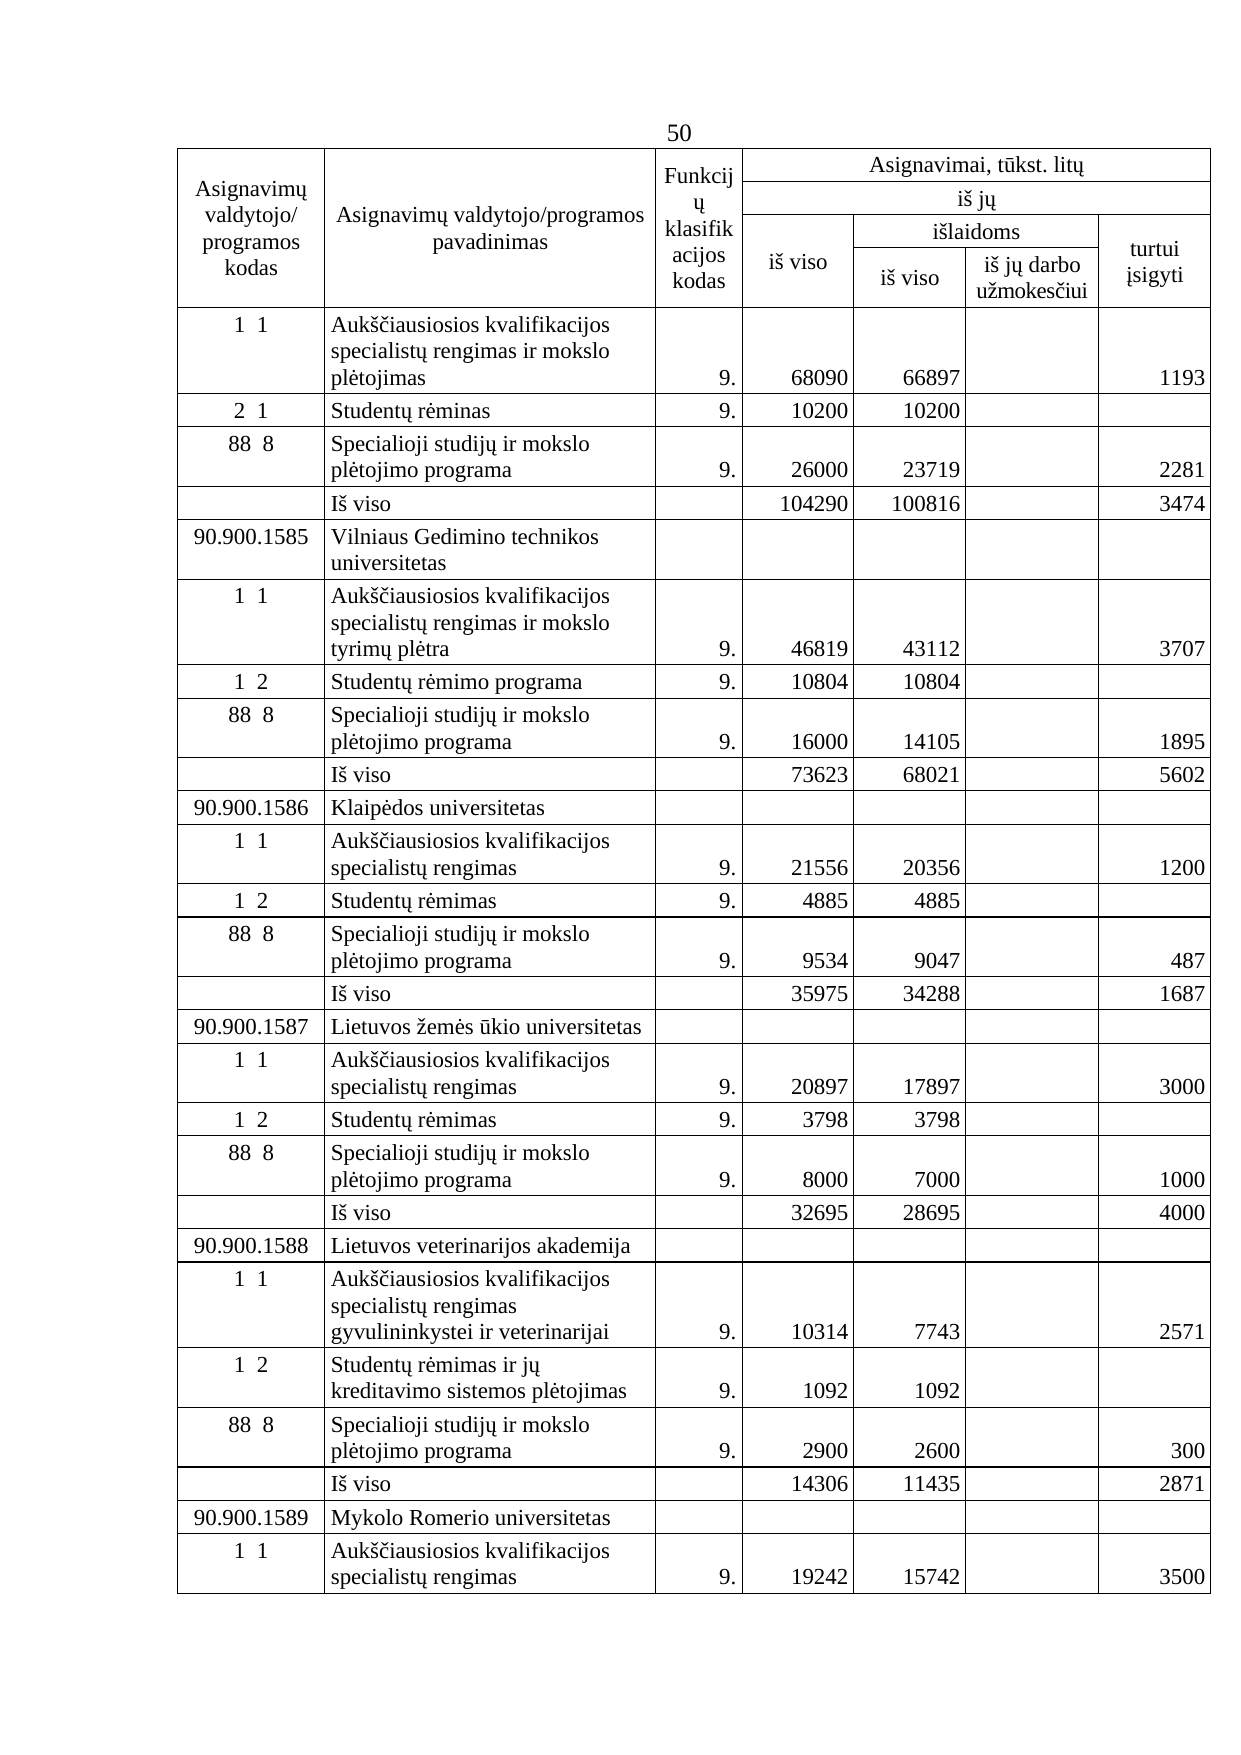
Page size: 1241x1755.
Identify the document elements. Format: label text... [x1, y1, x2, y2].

table_cell [854, 520, 965, 578]
table_cell 2571 [1099, 1263, 1210, 1347]
table_cell 90.900.1589 [178, 1501, 324, 1533]
table_cell [966, 1196, 1098, 1228]
table_cell [656, 1229, 742, 1261]
table_cell Iš viso [325, 1196, 655, 1228]
table_cell 9. [656, 580, 742, 664]
table_cell [854, 1229, 965, 1261]
table_cell [966, 1263, 1098, 1347]
table_cell 1 1 [178, 1044, 324, 1102]
table_cell Iš viso [325, 487, 655, 519]
table_cell [966, 580, 1098, 664]
table_cell [743, 1010, 853, 1042]
table_cell 1 1 [178, 1263, 324, 1347]
table_cell [966, 1534, 1098, 1592]
table_cell 2900 [743, 1408, 853, 1466]
table_cell 9. [656, 1263, 742, 1347]
table_cell 9. [656, 394, 742, 426]
table_cell [1099, 1103, 1210, 1135]
table_cell 10200 [854, 394, 965, 426]
table_cell [743, 1229, 853, 1261]
table_cell 73623 [743, 758, 853, 790]
table_cell 8000 [743, 1136, 853, 1195]
table_cell 9. [656, 825, 742, 883]
table_cell 1 2 [178, 1103, 324, 1135]
table_cell [966, 791, 1098, 824]
table_cell [656, 1468, 742, 1500]
table_cell 20356 [854, 825, 965, 883]
table_cell 3000 [1099, 1044, 1210, 1102]
table_cell Mykolo Romerio universitetas [325, 1501, 655, 1533]
table_cell 68021 [854, 758, 965, 790]
table_cell 4000 [1099, 1196, 1210, 1228]
table_cell iš jų [743, 182, 1210, 214]
table_cell [966, 394, 1098, 426]
table_cell [1099, 394, 1210, 426]
table_cell 10314 [743, 1263, 853, 1347]
table_cell [966, 1044, 1098, 1102]
table_cell 1 2 [178, 884, 324, 916]
table_cell 19242 [743, 1534, 853, 1592]
table_cell [656, 791, 742, 824]
table_cell Aukščiausiosios kvalifikacijos specialistų rengimas [325, 1534, 655, 1592]
table_cell 1 1 [178, 1534, 324, 1592]
table_cell [966, 1468, 1098, 1500]
table_cell 9. [656, 1136, 742, 1195]
table_cell 90.900.1587 [178, 1010, 324, 1042]
table_cell Studentų rėminas [325, 394, 655, 426]
table_cell [966, 918, 1098, 976]
table_cell 9. [656, 1348, 742, 1407]
table_cell 1092 [854, 1348, 965, 1407]
table_cell 66897 [854, 308, 965, 393]
table_cell iš jų darbo užmokesčiui [966, 248, 1098, 307]
table_cell 16000 [743, 699, 853, 757]
table_cell 10804 [743, 665, 853, 698]
table_cell [1099, 665, 1210, 698]
table_cell 32695 [743, 1196, 853, 1228]
table_cell Aukščiausiosios kvalifikacijos specialistų rengimas gyvulininkystei ir veterinarijai [325, 1263, 655, 1347]
table_cell [743, 791, 853, 824]
table_cell 20897 [743, 1044, 853, 1102]
table_cell [178, 1468, 324, 1500]
table_cell [854, 1501, 965, 1533]
table_cell [743, 1501, 853, 1533]
table_cell [656, 1010, 742, 1042]
table_cell 90.900.1586 [178, 791, 324, 824]
table_cell Lietuvos žemės ūkio universitetas [325, 1010, 655, 1042]
table_cell 10200 [743, 394, 853, 426]
table_cell Specialioji studijų ir mokslo plėtojimo programa [325, 427, 655, 486]
table_cell 43112 [854, 580, 965, 664]
table_cell [966, 427, 1098, 486]
table_cell Iš viso [325, 1468, 655, 1500]
table_cell 7000 [854, 1136, 965, 1195]
table_cell 14105 [854, 699, 965, 757]
table_cell Vilniaus Gedimino technikos universitetas [325, 520, 655, 578]
table_cell 1 1 [178, 308, 324, 393]
table_cell [966, 1010, 1098, 1042]
table_cell 2600 [854, 1408, 965, 1466]
table_cell Aukščiausiosios kvalifikacijos specialistų rengimas ir mokslo tyrimų plėtra [325, 580, 655, 664]
table_cell 21556 [743, 825, 853, 883]
table_cell 104290 [743, 487, 853, 519]
table_cell [966, 308, 1098, 393]
table_cell 88 8 [178, 918, 324, 976]
table_cell [178, 758, 324, 790]
table_cell 2281 [1099, 427, 1210, 486]
table_cell 9. [656, 884, 742, 916]
table_cell [966, 699, 1098, 757]
table_cell 9. [656, 1408, 742, 1466]
table_cell [1099, 884, 1210, 916]
table_cell Iš viso [325, 758, 655, 790]
table_cell 1092 [743, 1348, 853, 1407]
table_cell [854, 791, 965, 824]
table_cell 9047 [854, 918, 965, 976]
table_cell 14306 [743, 1468, 853, 1500]
table_cell [966, 977, 1098, 1009]
table_cell 15742 [854, 1534, 965, 1592]
table_cell 2 1 [178, 394, 324, 426]
table_cell Studentų rėmimo programa [325, 665, 655, 698]
table_cell 2871 [1099, 1468, 1210, 1500]
table_cell 3798 [854, 1103, 965, 1135]
table_cell [1099, 520, 1210, 578]
table_cell [1099, 1010, 1210, 1042]
table_cell 5602 [1099, 758, 1210, 790]
table_cell 100816 [854, 487, 965, 519]
table_cell 17897 [854, 1044, 965, 1102]
table_cell [966, 1103, 1098, 1135]
table_cell turtui įsigyti [1099, 215, 1210, 307]
table_cell 9. [656, 427, 742, 486]
table_cell [1099, 1501, 1210, 1533]
table_cell [178, 487, 324, 519]
table_cell 1687 [1099, 977, 1210, 1009]
table_cell išlaidoms [854, 215, 1098, 247]
table_cell 1 2 [178, 1348, 324, 1407]
table_cell [656, 520, 742, 578]
table_cell 9. [656, 918, 742, 976]
table_cell 1 1 [178, 580, 324, 664]
table_cell Aukščiausiosios kvalifikacijos specialistų rengimas [325, 1044, 655, 1102]
table_cell iš viso [854, 248, 965, 307]
table_header Asignavimai, tūkst. litų [743, 149, 1210, 181]
table_cell 90.900.1585 [178, 520, 324, 578]
table_cell 4885 [854, 884, 965, 916]
table_cell 90.900.1588 [178, 1229, 324, 1261]
table_cell [656, 1196, 742, 1228]
table_cell 68090 [743, 308, 853, 393]
table_cell 3474 [1099, 487, 1210, 519]
table_cell 46819 [743, 580, 853, 664]
table_cell 3500 [1099, 1534, 1210, 1592]
table_cell Iš viso [325, 977, 655, 1009]
table_cell 1193 [1099, 308, 1210, 393]
table_cell 300 [1099, 1408, 1210, 1466]
table_header Asignavimų valdytojo/ programos kodas [178, 149, 324, 307]
table_cell [656, 1501, 742, 1533]
table_cell 11435 [854, 1468, 965, 1500]
table_cell 1 2 [178, 665, 324, 698]
table_cell 1000 [1099, 1136, 1210, 1195]
table_cell 9. [656, 1534, 742, 1592]
table_cell 3798 [743, 1103, 853, 1135]
table_cell 4885 [743, 884, 853, 916]
table_cell 1 1 [178, 825, 324, 883]
table_cell Studentų rėmimas [325, 1103, 655, 1135]
table_cell [178, 1196, 324, 1228]
table_cell Studentų rėmimas [325, 884, 655, 916]
table_cell 1200 [1099, 825, 1210, 883]
table_cell 88 8 [178, 1136, 324, 1195]
table_cell [1099, 791, 1210, 824]
table_cell [966, 825, 1098, 883]
table_cell 26000 [743, 427, 853, 486]
table_cell [656, 487, 742, 519]
table_cell 88 8 [178, 427, 324, 486]
table_cell Klaipėdos universitetas [325, 791, 655, 824]
table_cell [656, 758, 742, 790]
table_cell [178, 977, 324, 1009]
table_header Asignavimų valdytojo/programos pavadinimas [325, 149, 655, 307]
table_cell 10804 [854, 665, 965, 698]
table_cell 23719 [854, 427, 965, 486]
table_cell [1099, 1229, 1210, 1261]
table_cell 3707 [1099, 580, 1210, 664]
table_cell [1099, 1348, 1210, 1407]
table_cell 35975 [743, 977, 853, 1009]
table_cell [854, 1010, 965, 1042]
table_cell Specialioji studijų ir mokslo plėtojimo programa [325, 1136, 655, 1195]
table_cell [966, 758, 1098, 790]
table_cell Studentų rėmimas ir jų kreditavimo sistemos plėtojimas [325, 1348, 655, 1407]
table_cell [966, 520, 1098, 578]
table_cell [966, 1229, 1098, 1261]
table_cell [966, 1501, 1098, 1533]
table_cell [966, 665, 1098, 698]
table_cell 9. [656, 1103, 742, 1135]
table_cell [966, 487, 1098, 519]
table_cell 9. [656, 1044, 742, 1102]
table_cell 88 8 [178, 1408, 324, 1466]
table_cell iš viso [743, 215, 853, 307]
table_cell 28695 [854, 1196, 965, 1228]
table_cell Aukščiausiosios kvalifikacijos specialistų rengimas [325, 825, 655, 883]
table_cell Specialioji studijų ir mokslo plėtojimo programa [325, 699, 655, 757]
table_cell [743, 520, 853, 578]
table_cell [966, 1408, 1098, 1466]
table_cell 487 [1099, 918, 1210, 976]
table_cell Specialioji studijų ir mokslo plėtojimo programa [325, 918, 655, 976]
table_cell [966, 1136, 1098, 1195]
table_cell 7743 [854, 1263, 965, 1347]
table_cell 1895 [1099, 699, 1210, 757]
table_header Funkcijų klasifikacijos kodas [656, 149, 742, 307]
table_cell 88 8 [178, 699, 324, 757]
table_cell [966, 884, 1098, 916]
table_cell 9. [656, 699, 742, 757]
table_cell 34288 [854, 977, 965, 1009]
table_cell 9. [656, 665, 742, 698]
table_cell 9. [656, 308, 742, 393]
table_cell Lietuvos veterinarijos akademija [325, 1229, 655, 1261]
table_cell [656, 977, 742, 1009]
table_cell Specialioji studijų ir mokslo plėtojimo programa [325, 1408, 655, 1466]
table_cell [966, 1348, 1098, 1407]
table_cell Aukščiausiosios kvalifikacijos specialistų rengimas ir mokslo plėtojimas [325, 308, 655, 393]
table_cell 9534 [743, 918, 853, 976]
